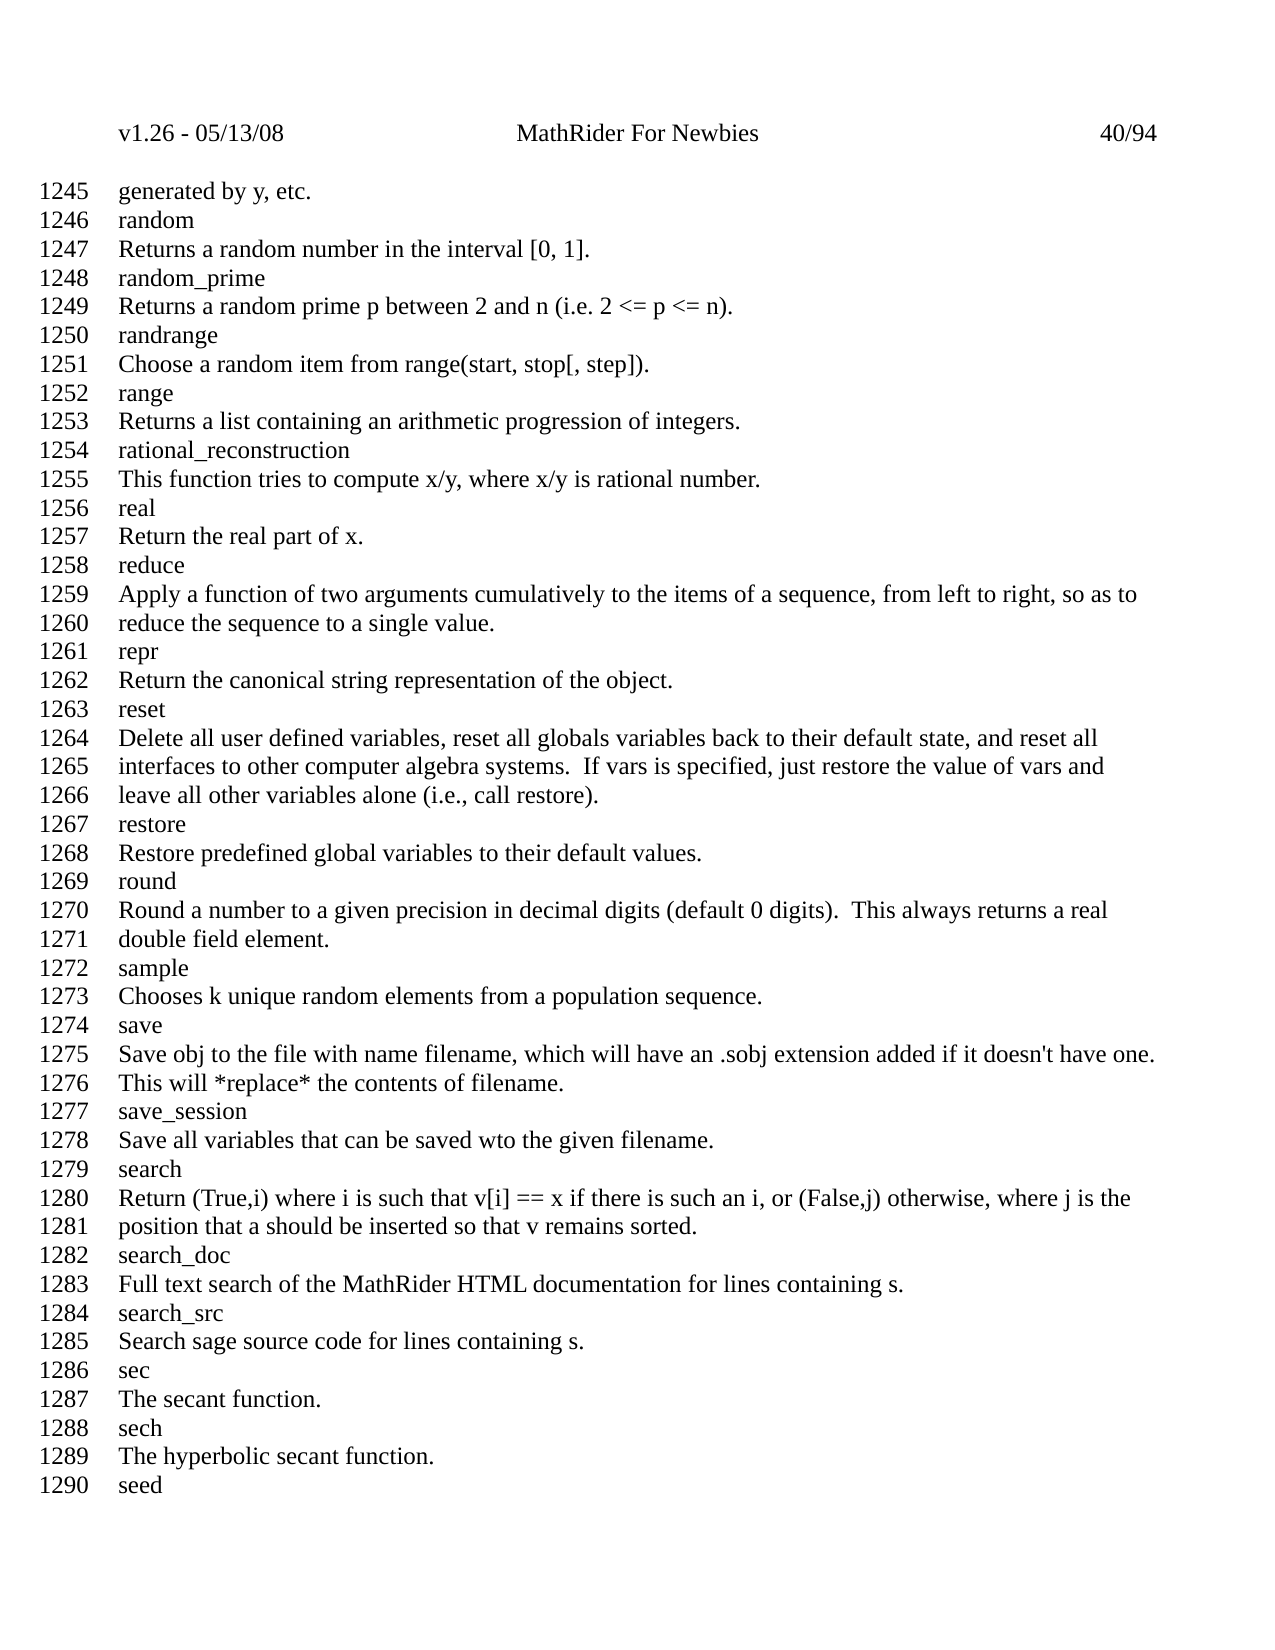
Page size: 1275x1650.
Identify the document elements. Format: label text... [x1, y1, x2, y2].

text Save all variables that can be saved wto the given filename. [118, 1125, 1157, 1154]
text sech [118, 1413, 1157, 1441]
text save [118, 1010, 1157, 1039]
text sec [118, 1355, 1157, 1384]
text Chooses k unique random elements from a population sequence. [118, 981, 1157, 1010]
text real [118, 493, 1157, 521]
text Search sage source code for lines containing s. [118, 1326, 1157, 1355]
text round [118, 866, 1157, 895]
text Return (True,i) where i is such that v[i] == x if there is such an i, or (False,j) otherwise, where j is the position that a should be inserted so that v remains sorted. [118, 1183, 1157, 1240]
text Apply a function of two arguments cumulatively to the items of a sequence, from left to right, so as to reduce the sequence to a single value. [118, 579, 1157, 636]
text Delete all user defined variables, reset all globals variables back to their default state, and reset all interfaces to other computer algebra systems. If vars is specified, just restore the value of vars and leave all other variables alone (i.e., call restore). [118, 723, 1157, 809]
text This function tries to compute x/y, where x/y is rational number. [118, 464, 1157, 493]
text reduce [118, 550, 1157, 579]
text randrange [118, 320, 1157, 349]
text generated by y, etc. [118, 176, 1157, 205]
text Returns a list containing an arithmetic progression of integers. [118, 406, 1157, 435]
text Returns a random prime p between 2 and n (i.e. 2 <= p <= n). [118, 291, 1157, 320]
text Restore predefined global variables to their default values. [118, 838, 1157, 866]
text Return the real part of x. [118, 521, 1157, 550]
text The hyperbolic secant function. [118, 1441, 1157, 1470]
text save_session [118, 1096, 1157, 1125]
text Save obj to the file with name filename, which will have an .sobj extension added if it doesn't have one. This will *replace* the contents of filename. [118, 1039, 1157, 1096]
text Choose a random item from range(start, stop[, step]). [118, 349, 1157, 378]
text search_doc [118, 1240, 1157, 1269]
text range [118, 378, 1157, 406]
text search [118, 1154, 1157, 1183]
text The secant function. [118, 1384, 1157, 1413]
text search_src [118, 1298, 1157, 1326]
text random_prime [118, 263, 1157, 291]
text Round a number to a given precision in decimal digits (default 0 digits). This always returns a real double field element. [118, 895, 1157, 953]
text Returns a random number in the interval [0, 1]. [118, 234, 1157, 263]
text seed [118, 1470, 1157, 1499]
text reset [118, 694, 1157, 723]
text Full text search of the MathRider HTML documentation for lines containing s. [118, 1269, 1157, 1298]
text repr [118, 636, 1157, 665]
text rational_reconstruction [118, 435, 1157, 464]
text restore [118, 809, 1157, 838]
text Return the canonical string representation of the object. [118, 665, 1157, 694]
text sample [118, 953, 1157, 981]
text random [118, 205, 1157, 234]
